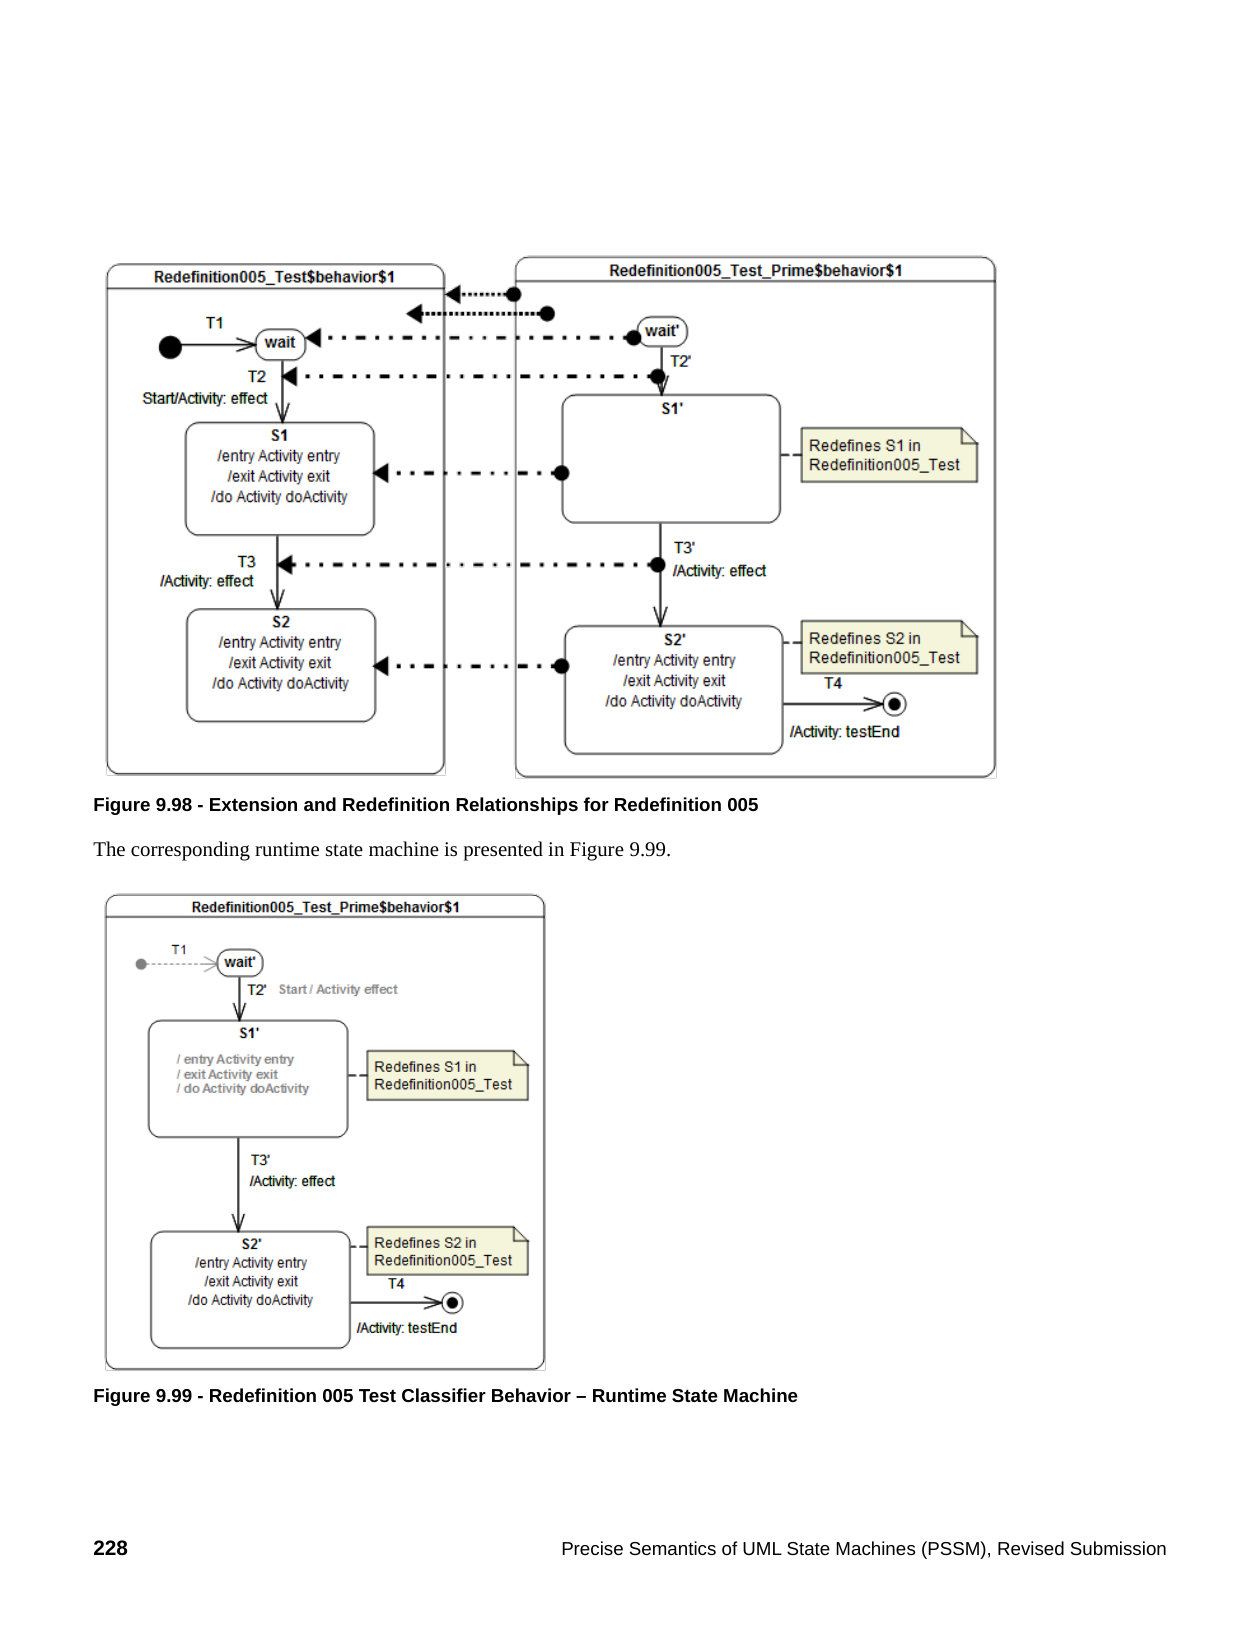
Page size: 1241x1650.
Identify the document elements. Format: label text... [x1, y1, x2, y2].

picture [93, 882, 557, 1382]
text Figure 9.98 - Extension and Redefinition Relationships for Redefinition 005 [93, 791, 1008, 816]
text Figure 9.99 - Redefinition 005 Test Classifier Behavior – Runtime State Machine [93, 1382, 843, 1406]
picture [93, 243, 1008, 791]
text The corresponding runtime state machine is presented in Figure 9.99. [93, 792, 1164, 861]
